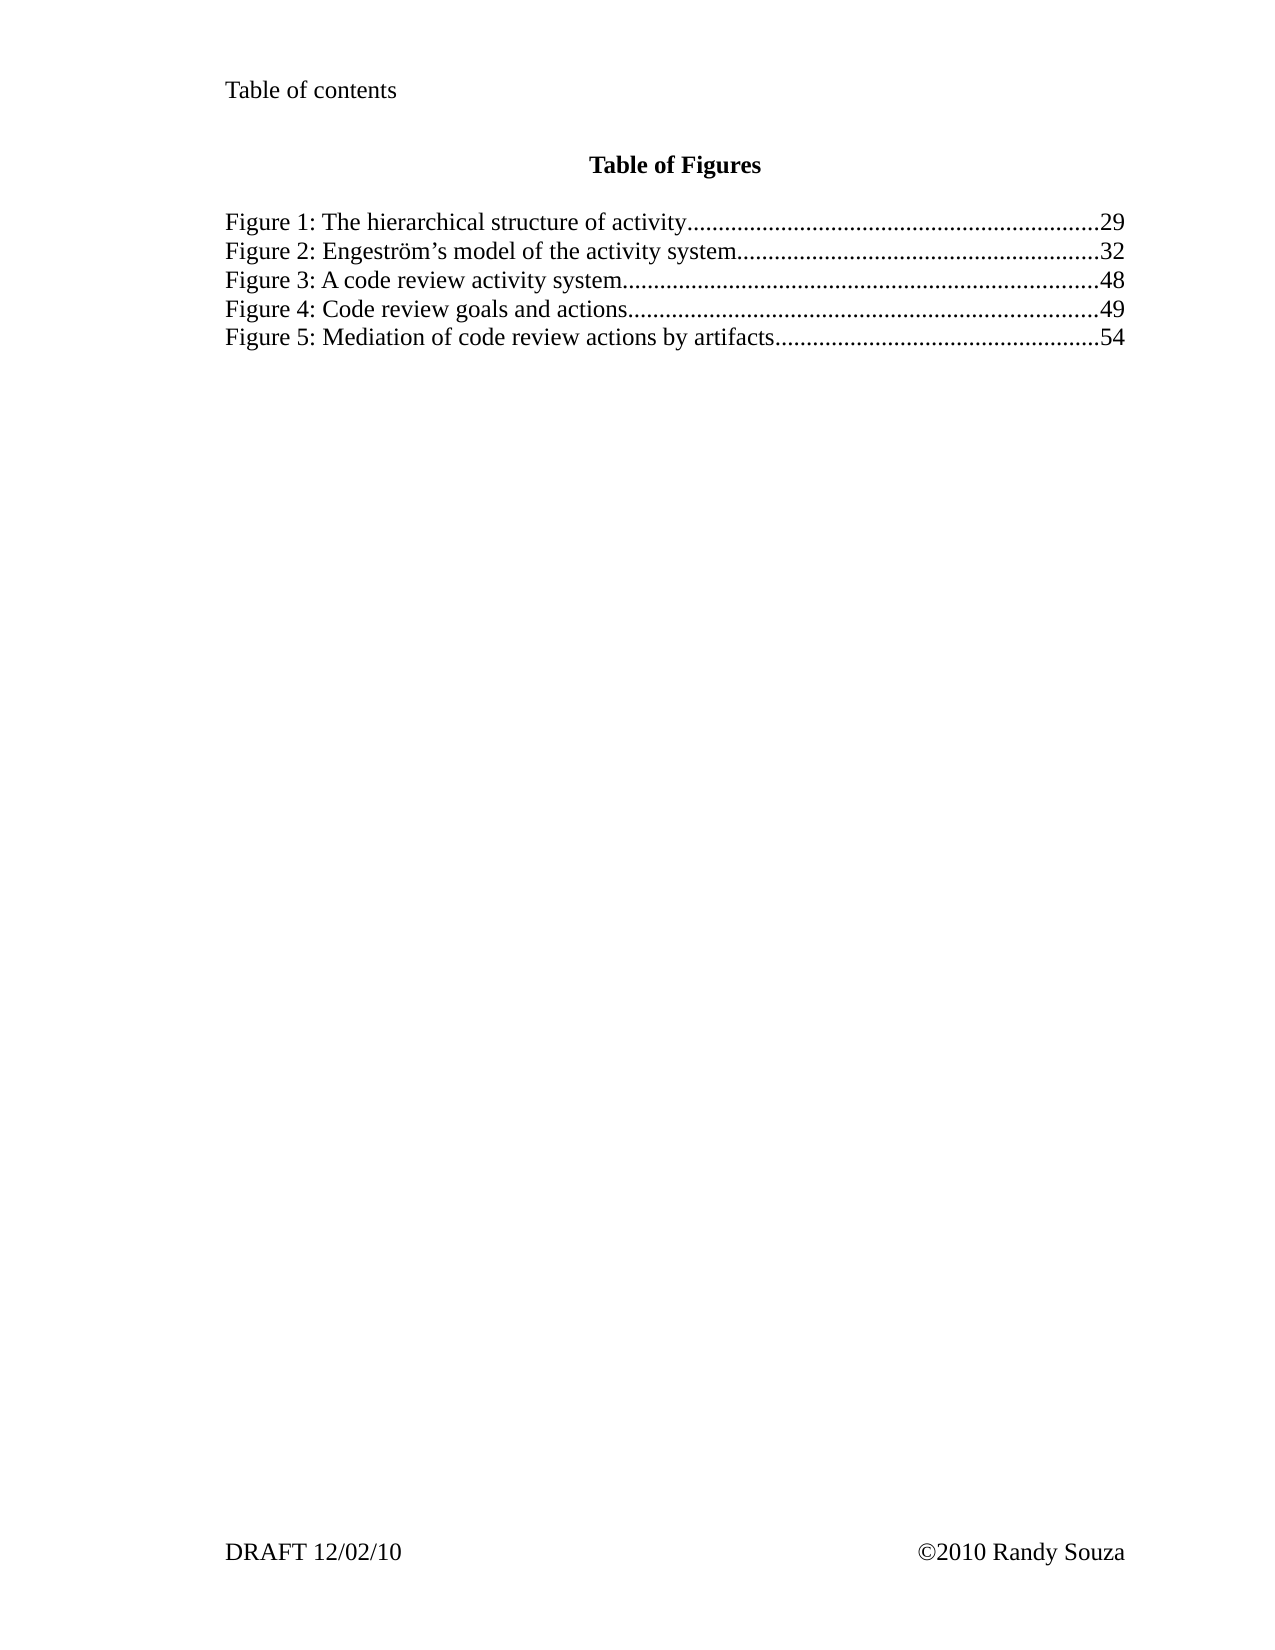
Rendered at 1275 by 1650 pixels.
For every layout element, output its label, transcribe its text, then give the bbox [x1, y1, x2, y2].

subtitle Table of Figures [225, 150, 1125, 179]
text Figure 4: Code review goals and actions 49 [225, 294, 1125, 322]
text Figure 5: Mediation of code review actions by artifacts 54 [225, 322, 1125, 351]
text Figure 3: A code review activity system 48 [225, 265, 1125, 294]
text Figure 2: Engeström’s model of the activity system 32 [225, 236, 1125, 265]
text Figure 1: The hierarchical structure of activity 29 [225, 207, 1125, 236]
